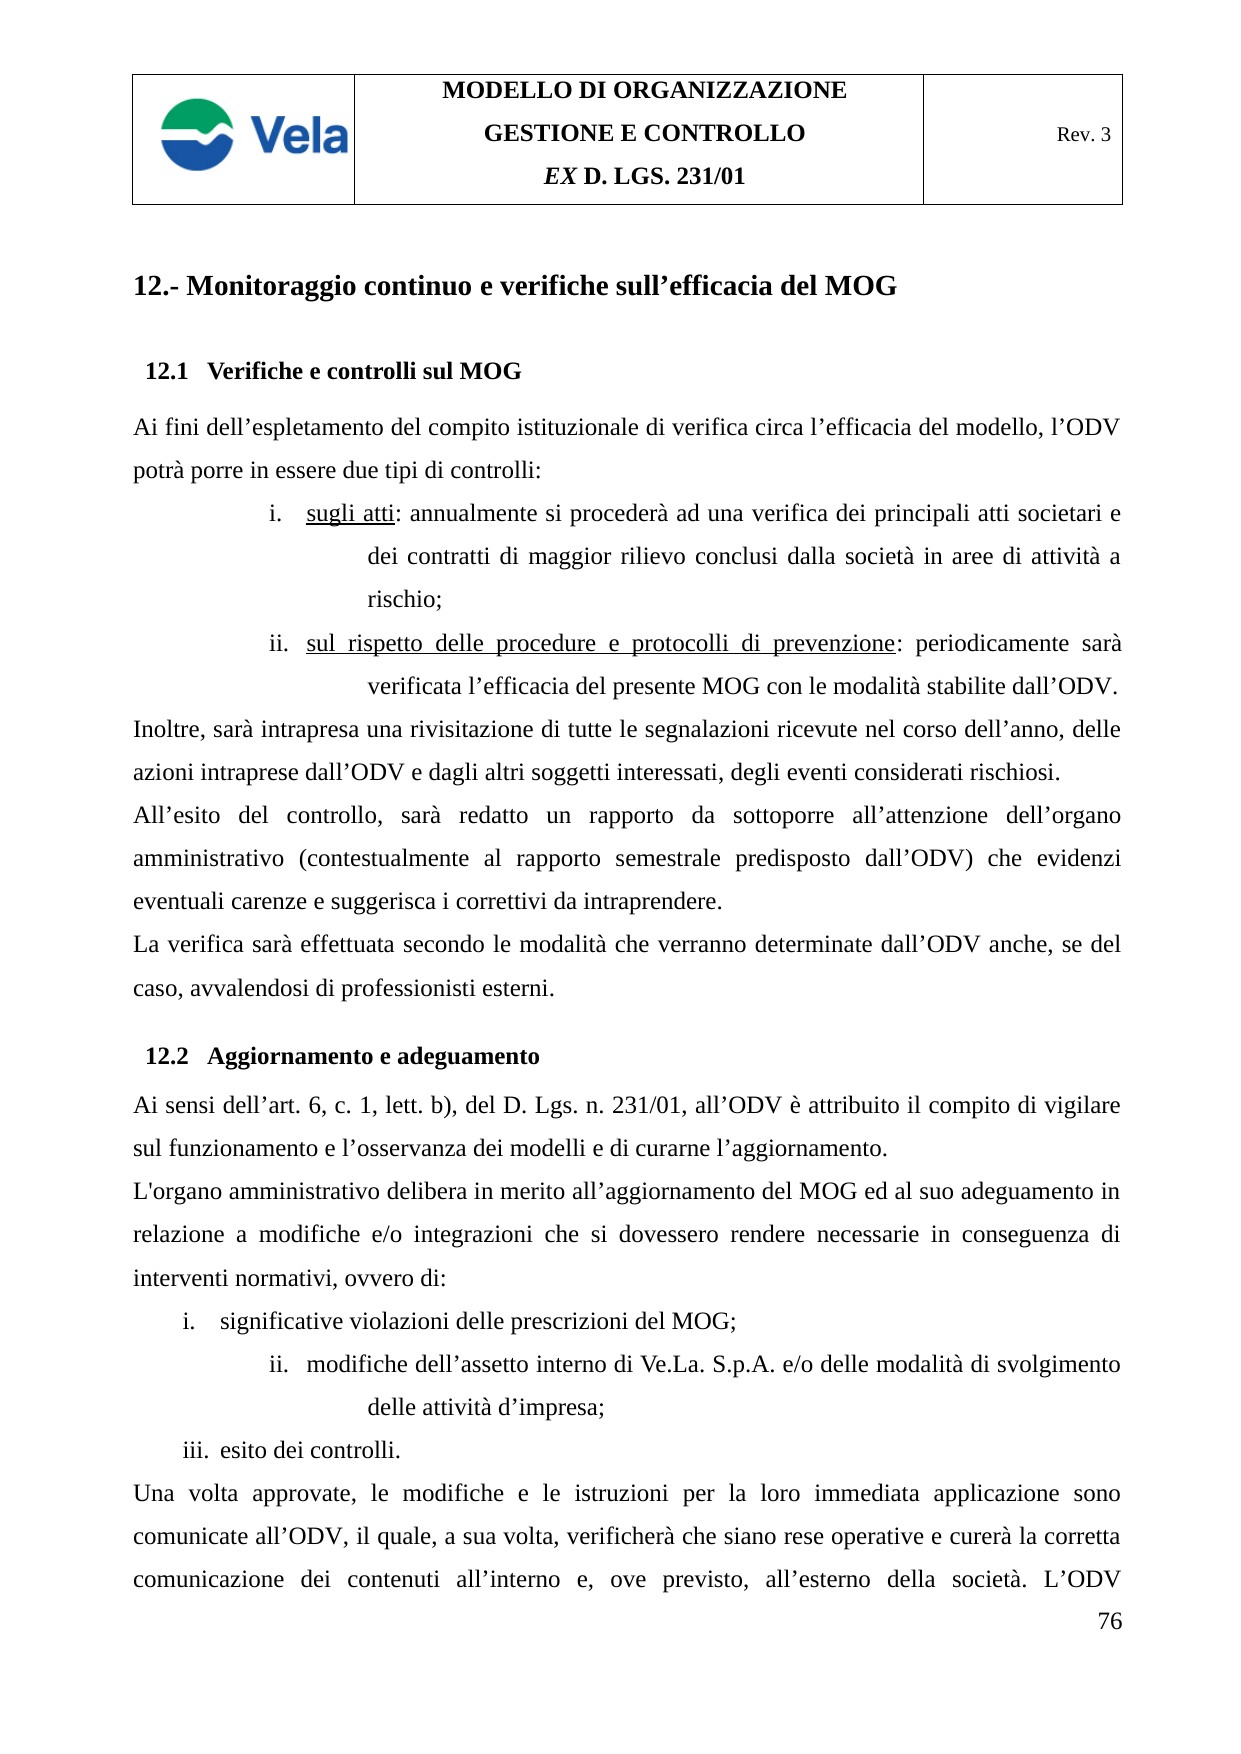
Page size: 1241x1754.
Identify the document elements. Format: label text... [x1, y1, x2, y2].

text Ai sensi dell’art. 6, c. 1, lett. b), del D. Lgs. n. 231/01, all’ODV è attribuito il compito di vigilare sul funzionamento e l’osservanza dei modelli e di curarne l’aggiornamento. [133, 1090, 1122, 1162]
list sugli atti: annualmente si procederà ad una verifica dei principali atti societari e dei contratti di maggior rilievo conclusi dalla società in aree di attività a rischio; [269, 498, 1122, 613]
list modifiche dell’assetto interno di Ve.La. S.p.A. e/o delle modalità di svolgimento delle attività d’impresa; [269, 1349, 1122, 1421]
text L'organo amministrativo delibera in merito all’aggiornamento del MOG ed al suo adeguamento in relazione a modifiche e/o integrazioni che si dovessero rendere necessarie in conseguenza di interventi normativi, ovvero di: [133, 1176, 1122, 1291]
text Inoltre, sarà intrapresa una rivisitazione di tutte le segnalazioni ricevute nel corso dell’anno, delle azioni intraprese dall’ODV e dagli altri soggetti interessati, degli eventi considerati rischiosi. [133, 714, 1122, 786]
text Ai fini dell’espletamento del compito istituzionale di verifica circa l’efficacia del modello, l’ODV potrà porre in essere due tipi di controlli: [133, 412, 1122, 484]
list significative violazioni delle prescrizioni del MOG; [182, 1306, 1122, 1334]
subtitle 12.2 Aggiornamento e adeguamento [133, 1041, 1122, 1069]
subtitle 12.- Monitoraggio continuo e verifiche sull’efficacia del MOG [133, 268, 1122, 302]
text Una volta approvate, le modifiche e le istruzioni per la loro immediata applicazione sono comunicate all’ODV, il quale, a sua volta, verificherà che siano rese operative e curerà la corretta comunicazione dei contenuti all’interno e, ove previsto, all’esterno della società. L’ODV [133, 1478, 1122, 1593]
text All’esito del controllo, sarà redatto un rapporto da sottoporre all’attenzione dell’organo amministrativo (contestualmente al rapporto semestrale predisposto dall’ODV) che evidenzi eventuali carenze e suggerisca i correttivi da intraprendere. [133, 800, 1122, 915]
subtitle 12.1 Verifiche e controlli sul MOG [133, 356, 1122, 385]
list sul rispetto delle procedure e protocolli di prevenzione: periodicamente sarà verificata l’efficacia del presente MOG con le modalità stabilite dall’ODV. [269, 628, 1122, 699]
list esito dei controlli. [182, 1435, 1122, 1464]
text La verifica sarà effettuata secondo le modalità che verranno determinate dall’ODV anche, se del caso, avvalendosi di professionisti esterni. [133, 929, 1122, 1001]
